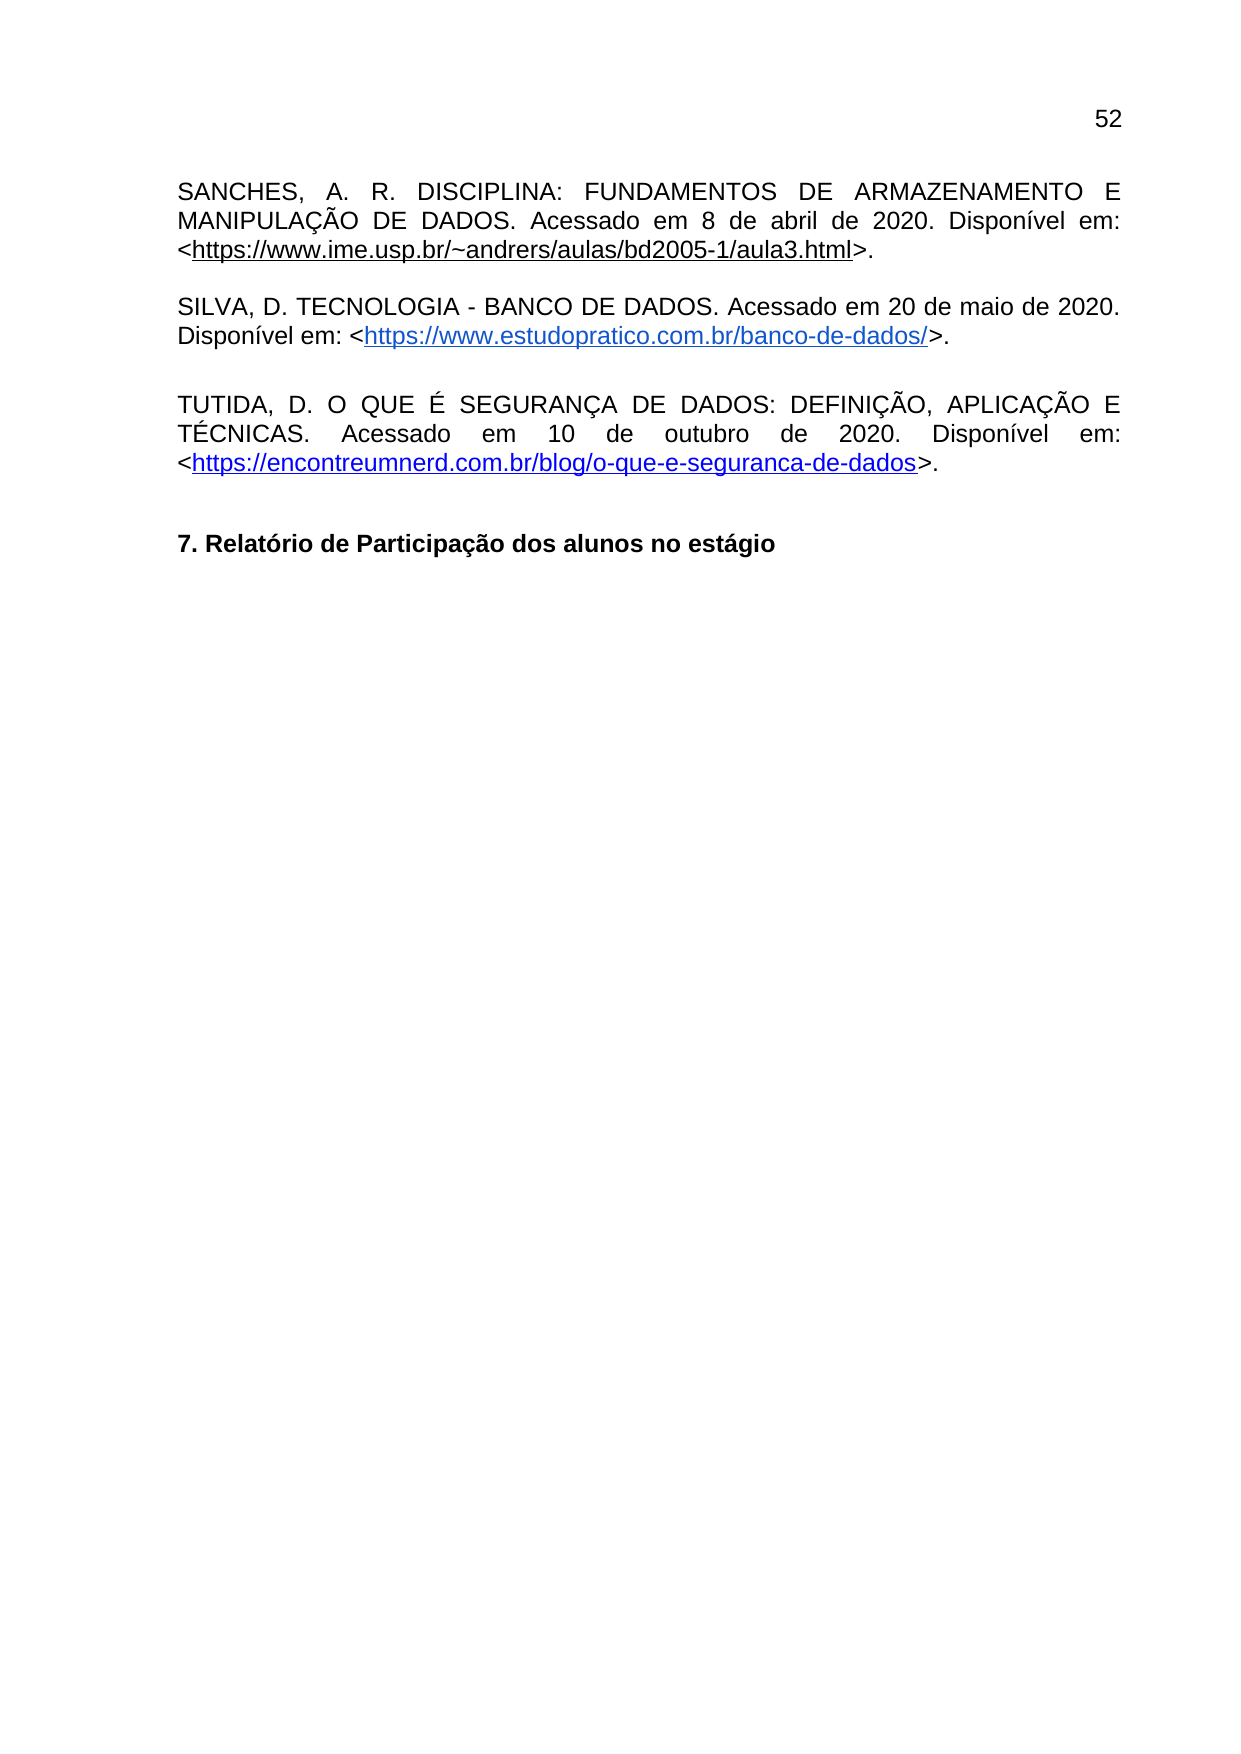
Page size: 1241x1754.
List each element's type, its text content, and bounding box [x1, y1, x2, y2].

text TUTIDA, D. O QUE É SEGURANÇA DE DADOS: DEFINIÇÃO, APLICAÇÃO E TÉCNICAS. Acessado em 10 de outubro de 2020. Disponível em: <https://encontreumnerd.com.br/blog/o-que-e-seguranca-de-dados>. [177, 390, 1122, 476]
text SANCHES, A. R. DISCIPLINA: FUNDAMENTOS DE ARMAZENAMENTO E MANIPULAÇÃO DE DADOS. Acessado em 8 de abril de 2020. Disponível em: <https://www.ime.usp.br/~andrers/aulas/bd2005-1/aula3.html>. [177, 177, 1122, 263]
subtitle 7. Relatório de Participação dos alunos no estágio [177, 529, 1122, 558]
text SILVA, D. TECNOLOGIA - BANCO DE DADOS. Acessado em 20 de maio de 2020. Disponível em: <https://www.estudopratico.com.br/banco-de-dados/>. [177, 292, 1122, 349]
